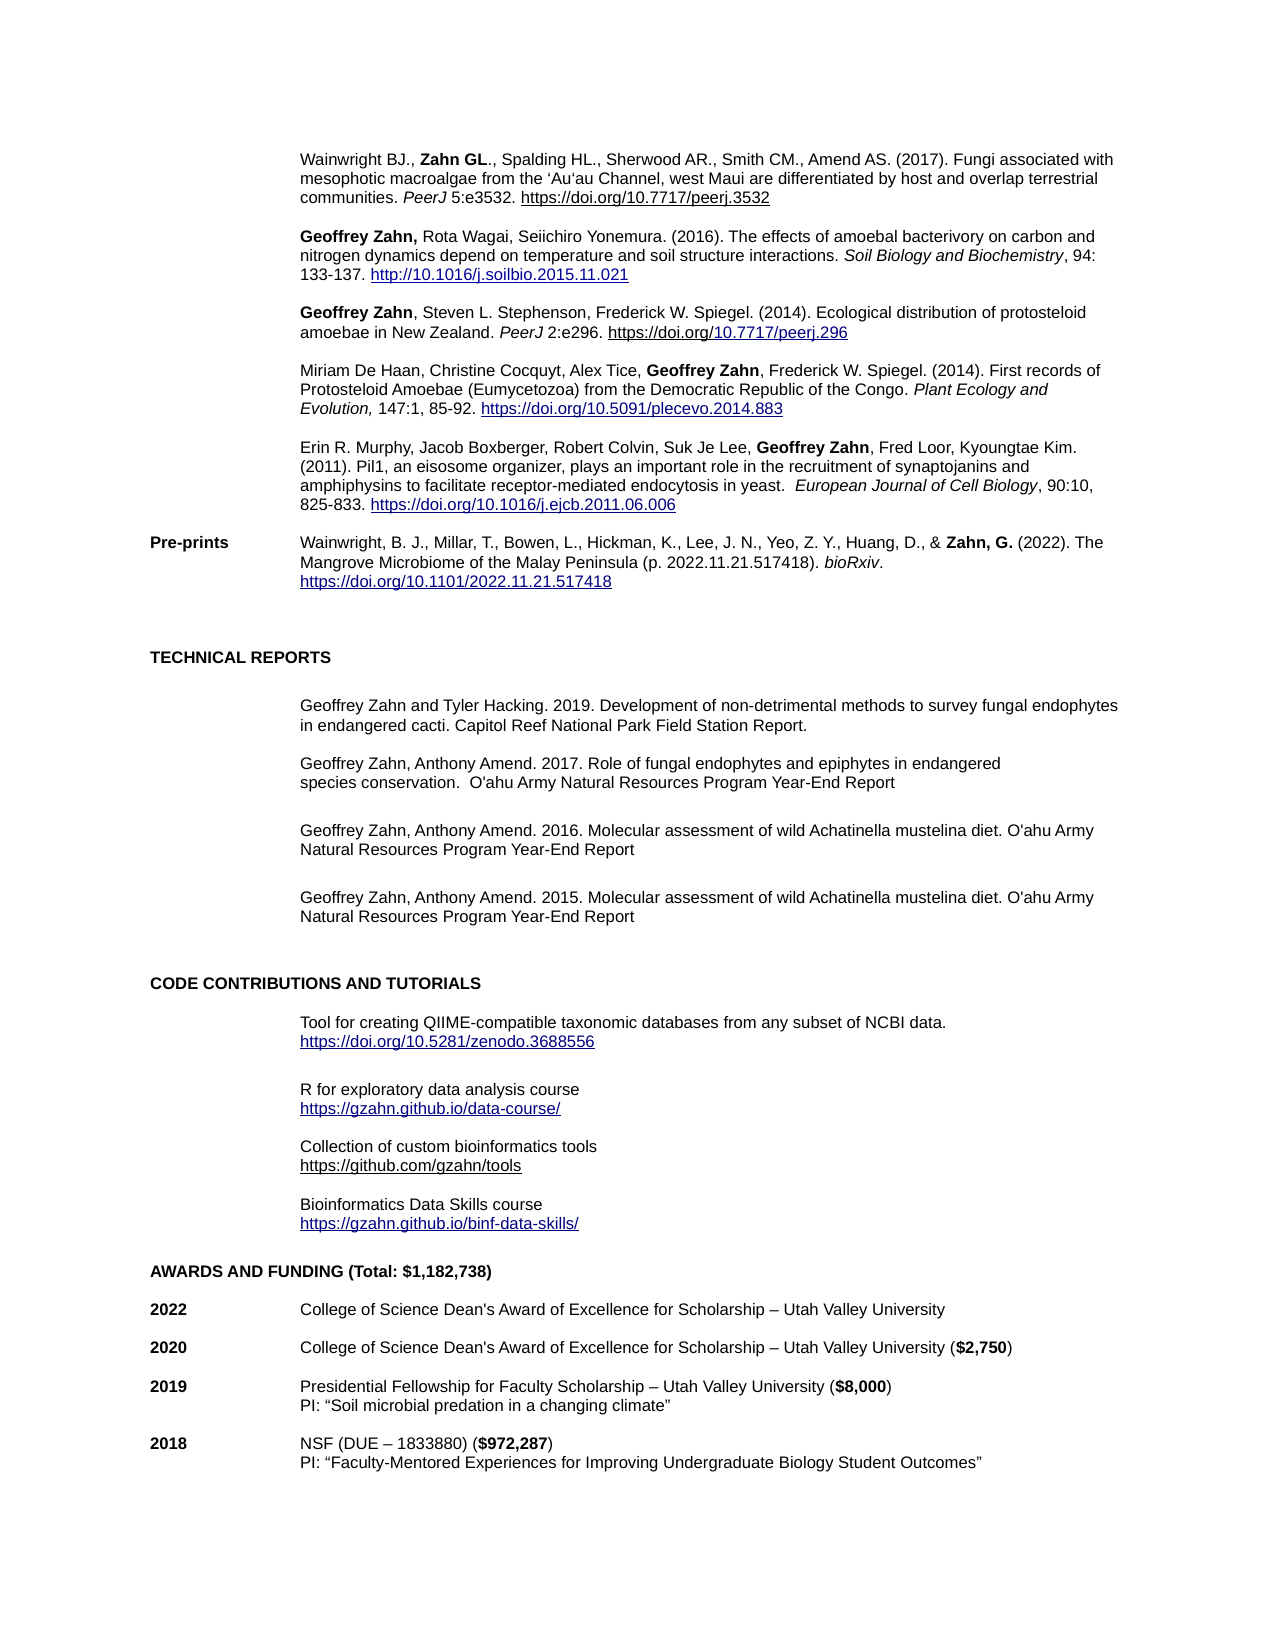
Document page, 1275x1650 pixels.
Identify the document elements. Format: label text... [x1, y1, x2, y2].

text 2019 Presidential Fellowship for Faculty Scholarship – Utah Valley University ($8,000) [150, 1377, 1125, 1396]
text 2018 NSF (DUE – 1833880) ($972,287) [150, 1434, 1125, 1453]
text Erin R. Murphy, Jacob Boxberger, Robert Colvin, Suk Je Lee, Geoffrey Zahn, Fred Loor, Kyoungtae Kim. (2011). Pil1, an eisosome organizer, plays an important role in the recruitment of synaptojanins and amphiphysins to facilitate receptor-mediated endocytosis in yeast. European Journal of Cell Biology, 90:10, 825-833. https://doi.org/10.1016/j.ejcb.2011.06.006 [300, 437, 1125, 514]
text Geoffrey Zahn and Tyler Hacking. 2019. Development of non-detrimental methods to survey fungal endophytes in endangered cacti. Capitol Reef National Park Field Station Report. [150, 696, 1125, 734]
text Geoffrey Zahn, Anthony Amend. 2016. Molecular assessment of wild Achatinella mustelina diet. O'ahu Army Natural Resources Program Year-End Report [150, 821, 1125, 859]
text https://gzahn.github.io/data-course/ [150, 1099, 1125, 1118]
text 2020 College of Science Dean's Award of Excellence for Scholarship – Utah Valley University ($2,750) [150, 1338, 1125, 1357]
text Wainwright BJ., Zahn GL., Spalding HL., Sherwood AR., Smith CM., Amend AS. (2017). Fungi associated with mesophotic macroalgae from the ‘Au‘au Channel, west Maui are differentiated by host and overlap terrestrial communities. PeerJ 5:e3532. https://doi.org/10.7717/peerj.3532 [150, 150, 1125, 207]
text species conservation. O'ahu Army Natural Resources Program Year-End Report [150, 773, 1125, 792]
text PI: “Soil microbial predation in a changing climate” [150, 1396, 1125, 1415]
text Collection of custom bioinformatics tools https://github.com/gzahn/tools [150, 1137, 1125, 1175]
text Tool for creating QIIME-compatible taxonomic databases from any subset of NCBI data. [150, 1012, 1125, 1032]
text 2022 College of Science Dean's Award of Excellence for Scholarship – Utah Valley University [150, 1300, 1125, 1319]
text https://doi.org/10.5281/zenodo.3688556 [150, 1032, 1125, 1079]
text R for exploratory data analysis course [150, 1079, 1125, 1099]
text PI: “Faculty-Mentored Experiences for Improving Undergraduate Biology Student Outcomes” [150, 1453, 1125, 1472]
text Geoffrey Zahn, Anthony Amend. 2015. Molecular assessment of wild Achatinella mustelina diet. O'ahu Army Natural Resources Program Year-End Report [150, 888, 1125, 926]
text https://gzahn.github.io/binf-data-skills/ [150, 1214, 1125, 1262]
text Geoffrey Zahn, Anthony Amend. 2017. Role of fungal endophytes and epiphytes in endangered [150, 754, 1125, 773]
text Bioinformatics Data Skills course [150, 1175, 1125, 1214]
text Geoffrey Zahn, Rota Wagai, Seiichiro Yonemura. (2016). The effects of amoebal bacterivory on carbon and nitrogen dynamics depend on temperature and soil structure interactions. Soil Biology and Biochemistry, 94: 133-137. http://10.1016/j.soilbio.2015.11.021 [300, 227, 1125, 284]
text Pre-prints Wainwright, B. J., Millar, T., Bowen, L., Hickman, K., Lee, J. N., Yeo, Z. Y., Huang, D., & Zahn, G. (2022). The Mangrove Microbiome of the Malay Peninsula (p. 2022.11.21.517418). bioRxiv. https://doi.org/10.1101/2022.11.21.517418 [150, 514, 1125, 591]
text Geoffrey Zahn, Steven L. Stephenson, Frederick W. Spiegel. (2014). Ecological distribution of protosteloid amoebae in New Zealand. PeerJ 2:e296. https://doi.org/10.7717/peerj.296 [300, 303, 1125, 342]
text CODE CONTRIBUTIONS AND TUTORIALS [150, 974, 1125, 993]
text AWARDS AND FUNDING (Total: $1,182,738) [150, 1262, 1125, 1281]
text Miriam De Haan, Christine Cocquyt, Alex Tice, Geoffrey Zahn, Frederick W. Spiegel. (2014). First records of Protosteloid Amoebae (Eumycetozoa) from the Democratic Republic of the Congo. Plant Ecology and Evolution, 147:1, 85-92. https://doi.org/10.5091/plecevo.2014.883 [300, 361, 1125, 418]
text TECHNICAL REPORTS [150, 648, 1125, 667]
